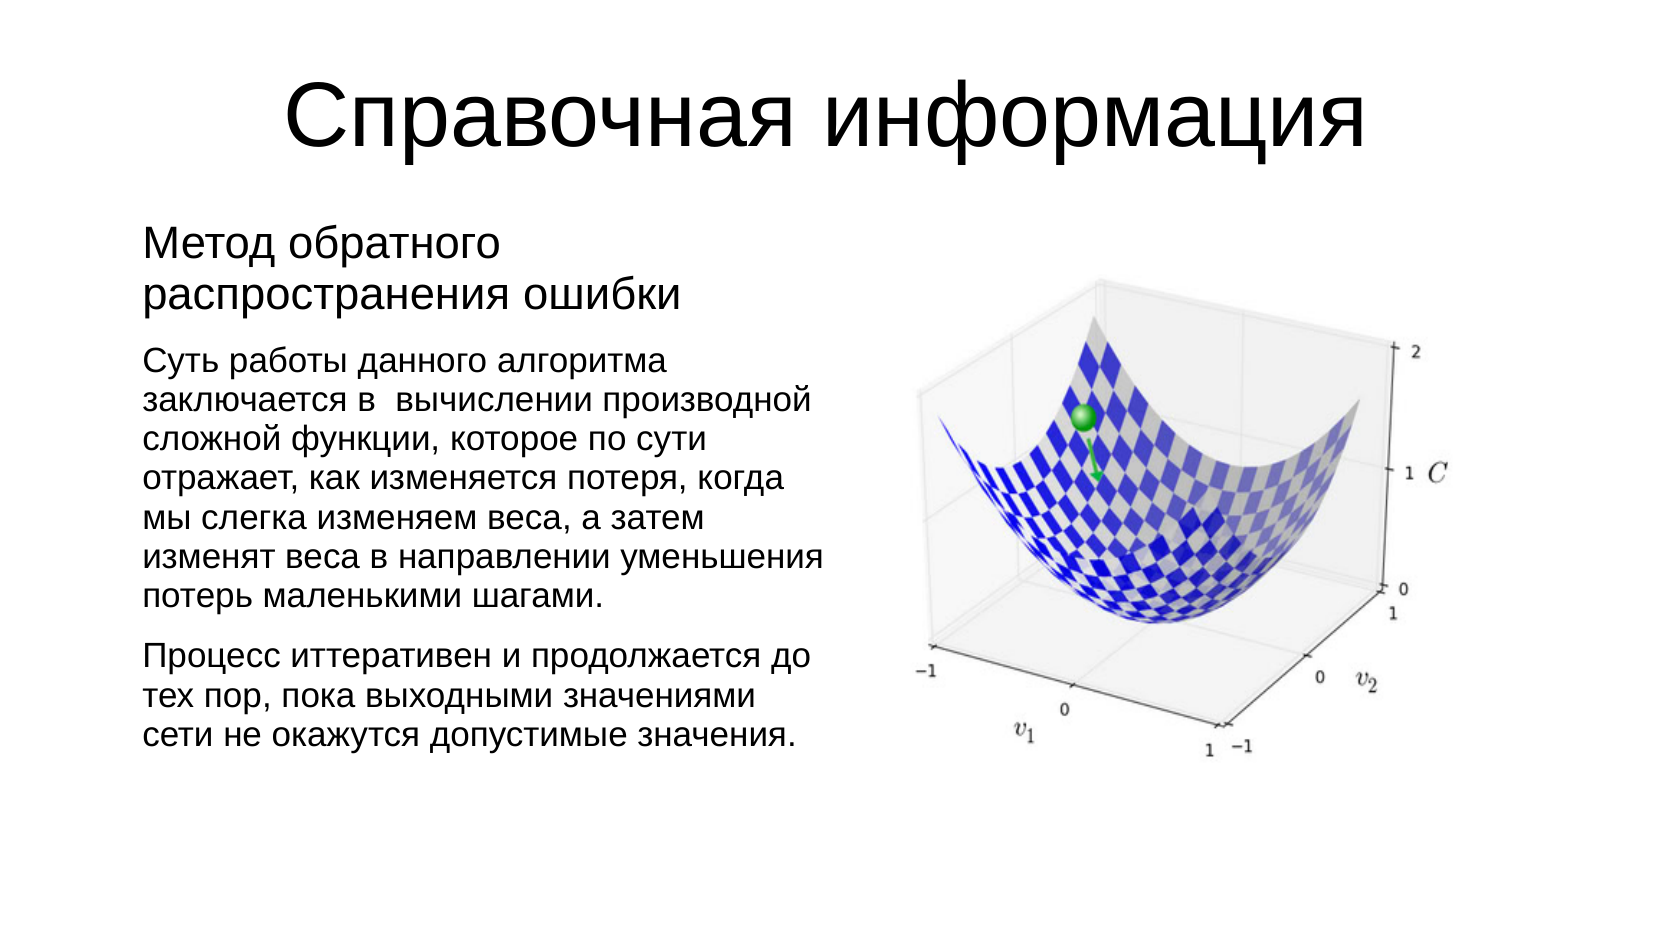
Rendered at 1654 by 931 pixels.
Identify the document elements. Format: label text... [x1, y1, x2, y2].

title Справочная информация [82, 37, 1571, 193]
picture [750, 187, 1576, 799]
list Метод обратного распространения ошибки Суть работы данного алгоритма заключается в вычислении производной сложной функции, которое по сути отражает, как изменяется потеря, когда мы слегка изменяем веса, а затем изменят веса в направлении уменьшения потерь маленькими шагами. Процесс иттеративен и продолжается до тех пор, пока выходными значениями сети не окажутся допустимые значения. [82, 217, 826, 758]
